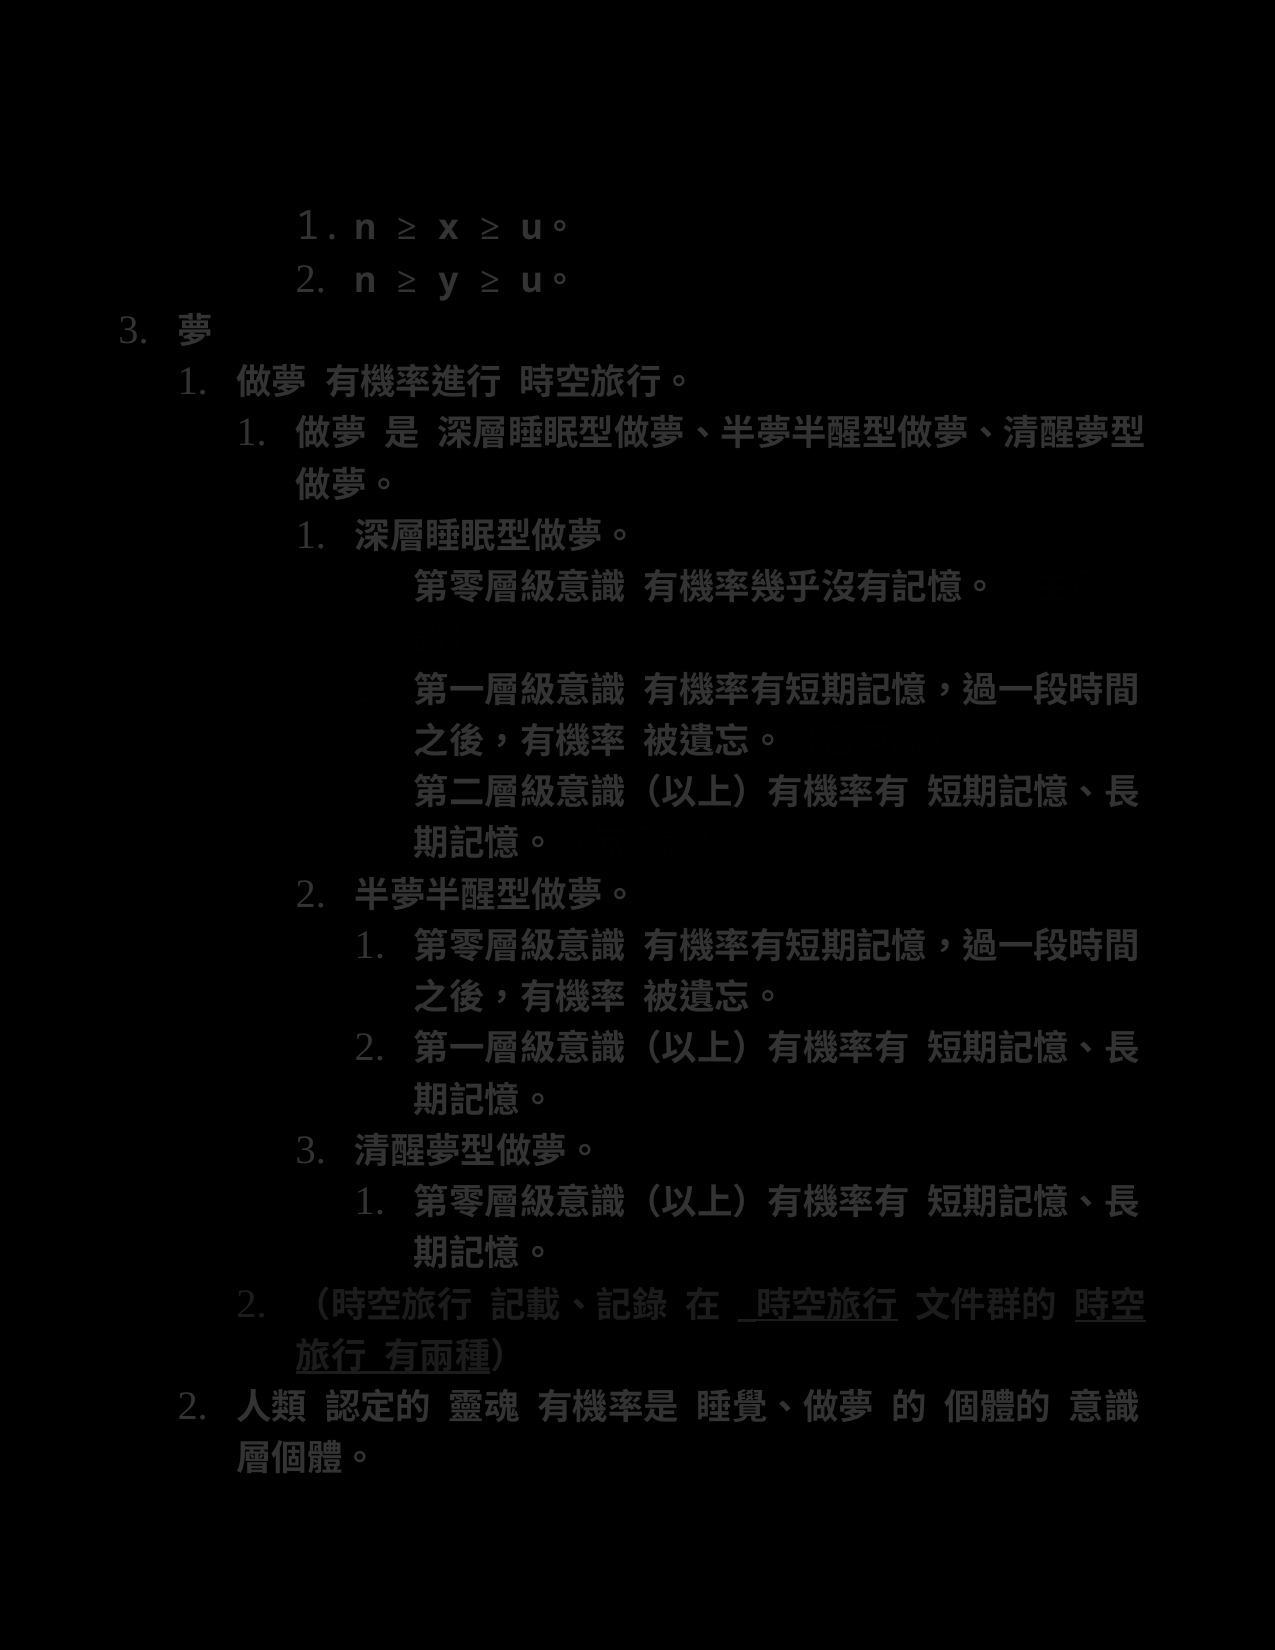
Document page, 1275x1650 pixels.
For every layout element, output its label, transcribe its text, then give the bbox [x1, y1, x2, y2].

list （時空旅行 記載、記錄 在 _時空旅行 文件群的 時空旅行 有兩種） [236, 1276, 1157, 1378]
list 第一層級意識（以上）有機率有 短期記憶、長期記憶。 [354, 1020, 1157, 1122]
list 第一層級意識 有機率有短期記憶，過一段時間之後，有機率 被遺忘。（潛意識） [354, 661, 1157, 763]
list 深層睡眠型做夢。 [295, 507, 1157, 558]
list n ≥ y ≥ u。 [295, 251, 1157, 302]
list 人類 認定的 靈魂 有機率是 睡覺、做夢 的 個體的 意識層個體。 [177, 1378, 1157, 1481]
list 做夢 是 深層睡眠型做夢、半夢半醒型做夢、清醒夢型做夢。 [236, 405, 1157, 507]
list 清醒夢型做夢。 [295, 1122, 1157, 1173]
list 夢 [118, 302, 1157, 353]
list 做夢 有機率進行 時空旅行。 [177, 353, 1157, 405]
list n ≥ x ≥ u。 [295, 196, 1157, 251]
list 第零層級意識 有機率有短期記憶，過一段時間之後，有機率 被遺忘。 [354, 917, 1157, 1020]
list 第二層級意識（以上）有機率有 短期記憶、長期記憶。（無意識） [354, 763, 1157, 866]
list 第零層級意識（以上）有機率有 短期記憶、長期記憶。 [354, 1173, 1157, 1276]
list 第零層級意識 有機率幾乎沒有記憶。（主意識） [354, 558, 1157, 661]
list 半夢半醒型做夢。 [295, 866, 1157, 917]
